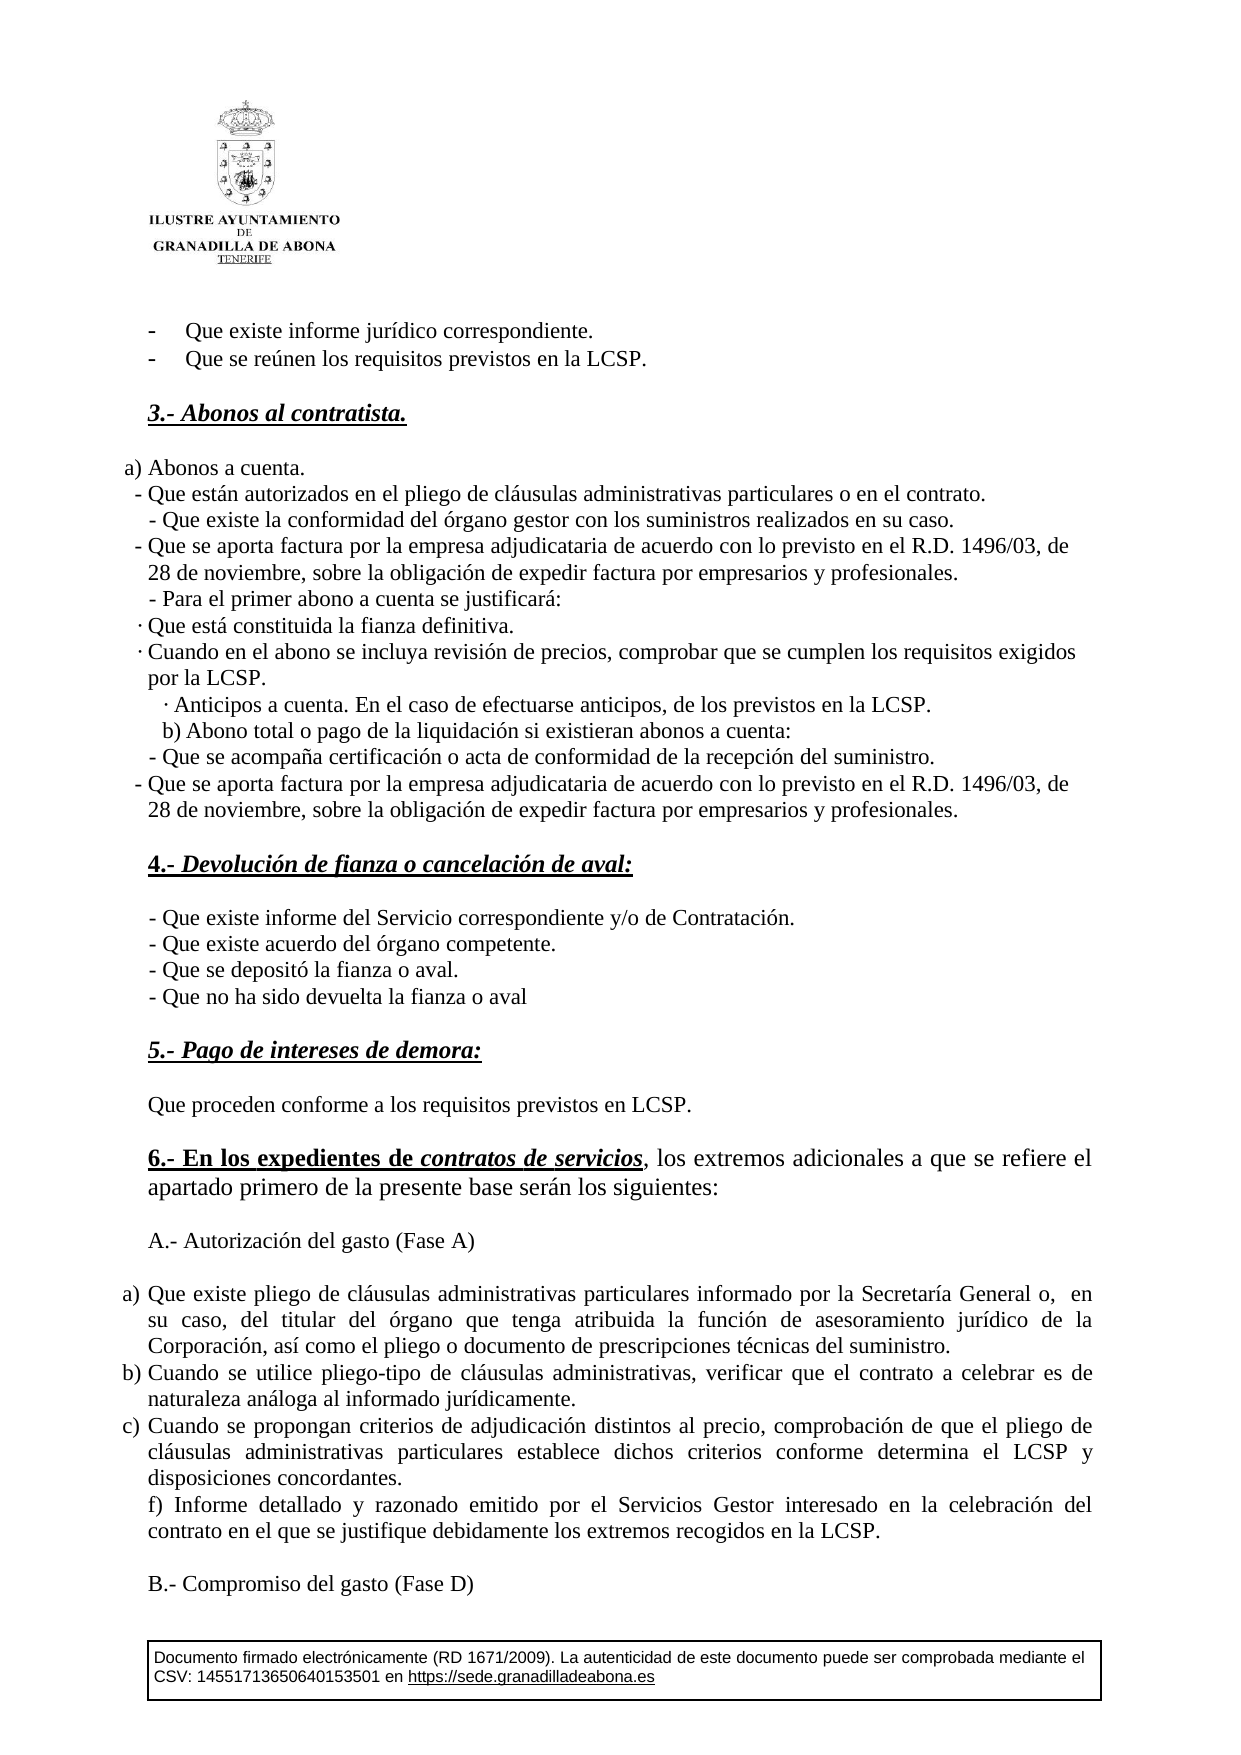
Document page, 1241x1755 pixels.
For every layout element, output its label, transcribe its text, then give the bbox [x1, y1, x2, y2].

text 6.- En los expedientes de contratos de servicios, los extremos adicionales a que se refiere el apartado primero de la presente base serán los siguientes: [148, 1143, 1093, 1201]
list Que se acompaña certificación o acta de conformidad de la recepción del suministro. [149, 743, 1116, 770]
list Anticipos a cuenta. En el caso de efectuarse anticipos, de los previstos en la LCSP. [162, 691, 1116, 717]
list Que no ha sido devuelta la fianza o aval [149, 983, 1116, 1009]
list Que se aporta factura por la empresa adjudicataria de acuerdo con lo previsto en el R.D. 1496/03, de 28 de noviembre, sobre la obligación de expedir factura por empresarios y profesionales. [134, 770, 1093, 822]
list Que existe informe jurídico correspondiente. [148, 316, 1116, 344]
list Que está constituida la fianza definitiva. [136, 612, 1116, 638]
list Que existe la conformidad del órgano gestor con los suministros realizados en su caso. [149, 506, 1116, 533]
text f) Informe detallado y razonado emitido por el Servicios Gestor interesado en la celebración del contrato en el que se justifique debidamente los extremos recogidos en la LCSP. [148, 1491, 1093, 1543]
list Para el primer abono a cuenta se justificará: [149, 585, 1116, 612]
list Abonos a cuenta. [124, 453, 1116, 480]
subtitle 4.- Devolución de fianza o cancelación de aval: [148, 849, 1116, 878]
subtitle 3.- Abonos al contratista. [148, 398, 1116, 427]
list Cuando se utilice pliego-tipo de cláusulas administrativas, verificar que el contrato a celebrar es de naturaleza análoga al informado jurídicamente. [133, 1359, 1093, 1412]
subtitle 5.- Pago de intereses de demora: [148, 1036, 1116, 1064]
list Que existe pliego de cláusulas administrativas particulares informado por la Secretaría General o, en su caso, del titular del órgano que tenga atribuida la función de asesoramiento jurídico de la Corporación, así como el pliego o documento de prescripciones técnicas del suministro. [133, 1280, 1093, 1359]
text Que proceden conforme a los requisitos previstos en LCSP. [148, 1091, 1116, 1117]
list Que existe informe del Servicio correspondiente y/o de Contratación. [149, 904, 1116, 930]
list Cuando se propongan criterios de adjudicación distintos al precio, comprobación de que el pliego de cláusulas administrativas particulares establece dichos criterios conforme determina el LCSP y disposiciones concordantes. [133, 1412, 1093, 1491]
list Que existe acuerdo del órgano competente. [149, 930, 1116, 957]
text A.- Autorización del gasto (Fase A) [148, 1227, 1116, 1253]
list Que se depositó la fianza o aval. [149, 957, 1116, 983]
list Que se reúnen los requisitos previstos en la LCSP. [148, 344, 1116, 373]
list Que están autorizados en el pliego de cláusulas administrativas particulares o en el contrato. [134, 480, 1116, 506]
list Cuando en el abono se incluya revisión de precios, comprobar que se cumplen los requisitos exigidos por la LCSP. [136, 638, 1093, 691]
list Abono total o pago de la liquidación si existieran abonos a cuenta: [162, 717, 1116, 743]
text B.- Compromiso del gasto (Fase D) [148, 1570, 1116, 1596]
list Que se aporta factura por la empresa adjudicataria de acuerdo con lo previsto en el R.D. 1496/03, de 28 de noviembre, sobre la obligación de expedir factura por empresarios y profesionales. [134, 533, 1093, 585]
